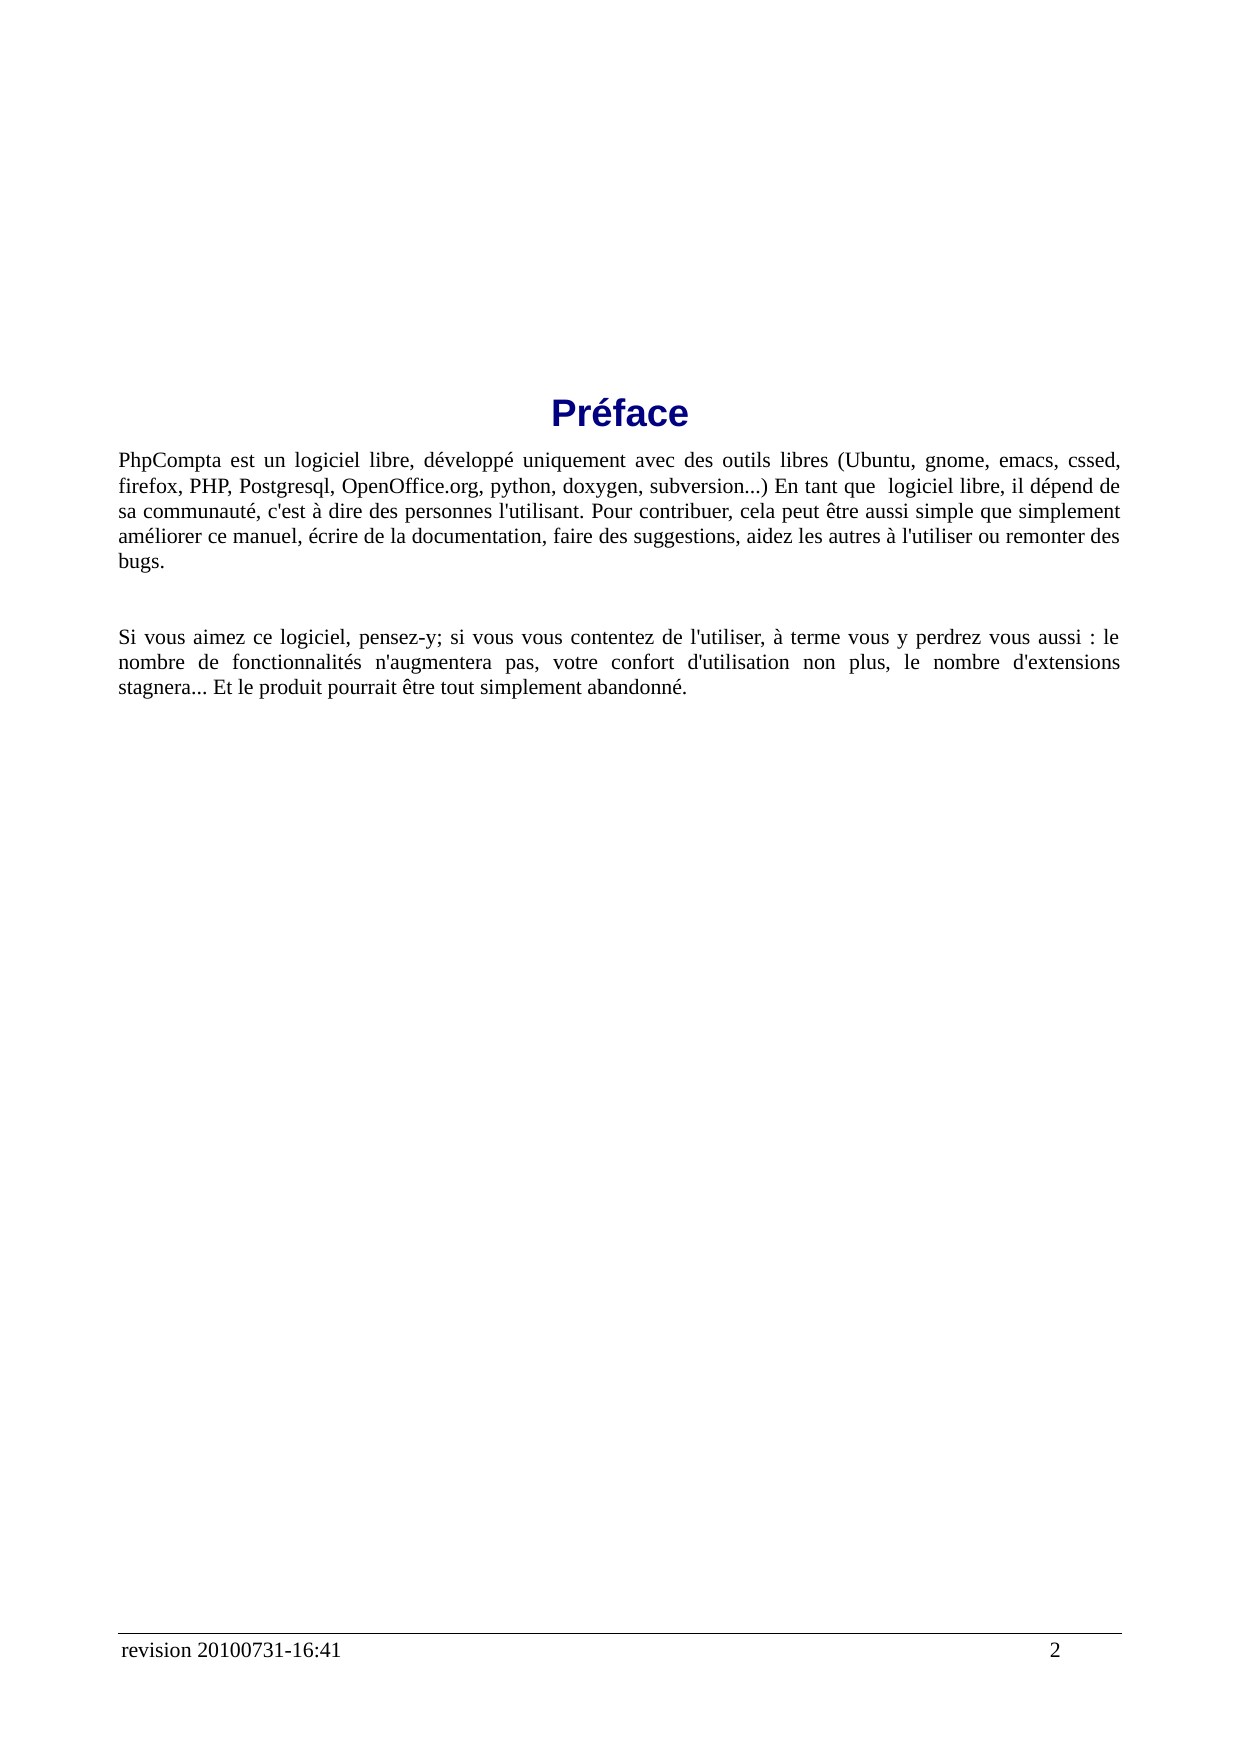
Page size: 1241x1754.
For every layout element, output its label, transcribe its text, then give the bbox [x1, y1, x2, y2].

subtitle Préface [118, 391, 1122, 435]
text PhpCompta est un logiciel libre, développé uniquement avec des outils libres (Ubuntu, gnome, emacs, cssed, firefox, PHP, Postgresql, OpenOffice.org, python, doxygen, subversion...) En tant que logiciel libre, il dépend de sa communauté, c'est à dire des personnes l'utilisant. Pour contribuer, cela peut être aussi simple que simplement améliorer ce manuel, écrire de la documentation, faire des suggestions, aidez les autres à l'utiliser ou remonter des bugs. [118, 447, 1122, 573]
text Si vous aimez ce logiciel, pensez-y; si vous vous contentez de l'utiliser, à terme vous y perdrez vous aussi : le nombre de fonctionnalités n'augmentera pas, votre confort d'utilisation non plus, le nombre d'extensions stagnera... Et le produit pourrait être tout simplement abandonné. [118, 624, 1122, 699]
